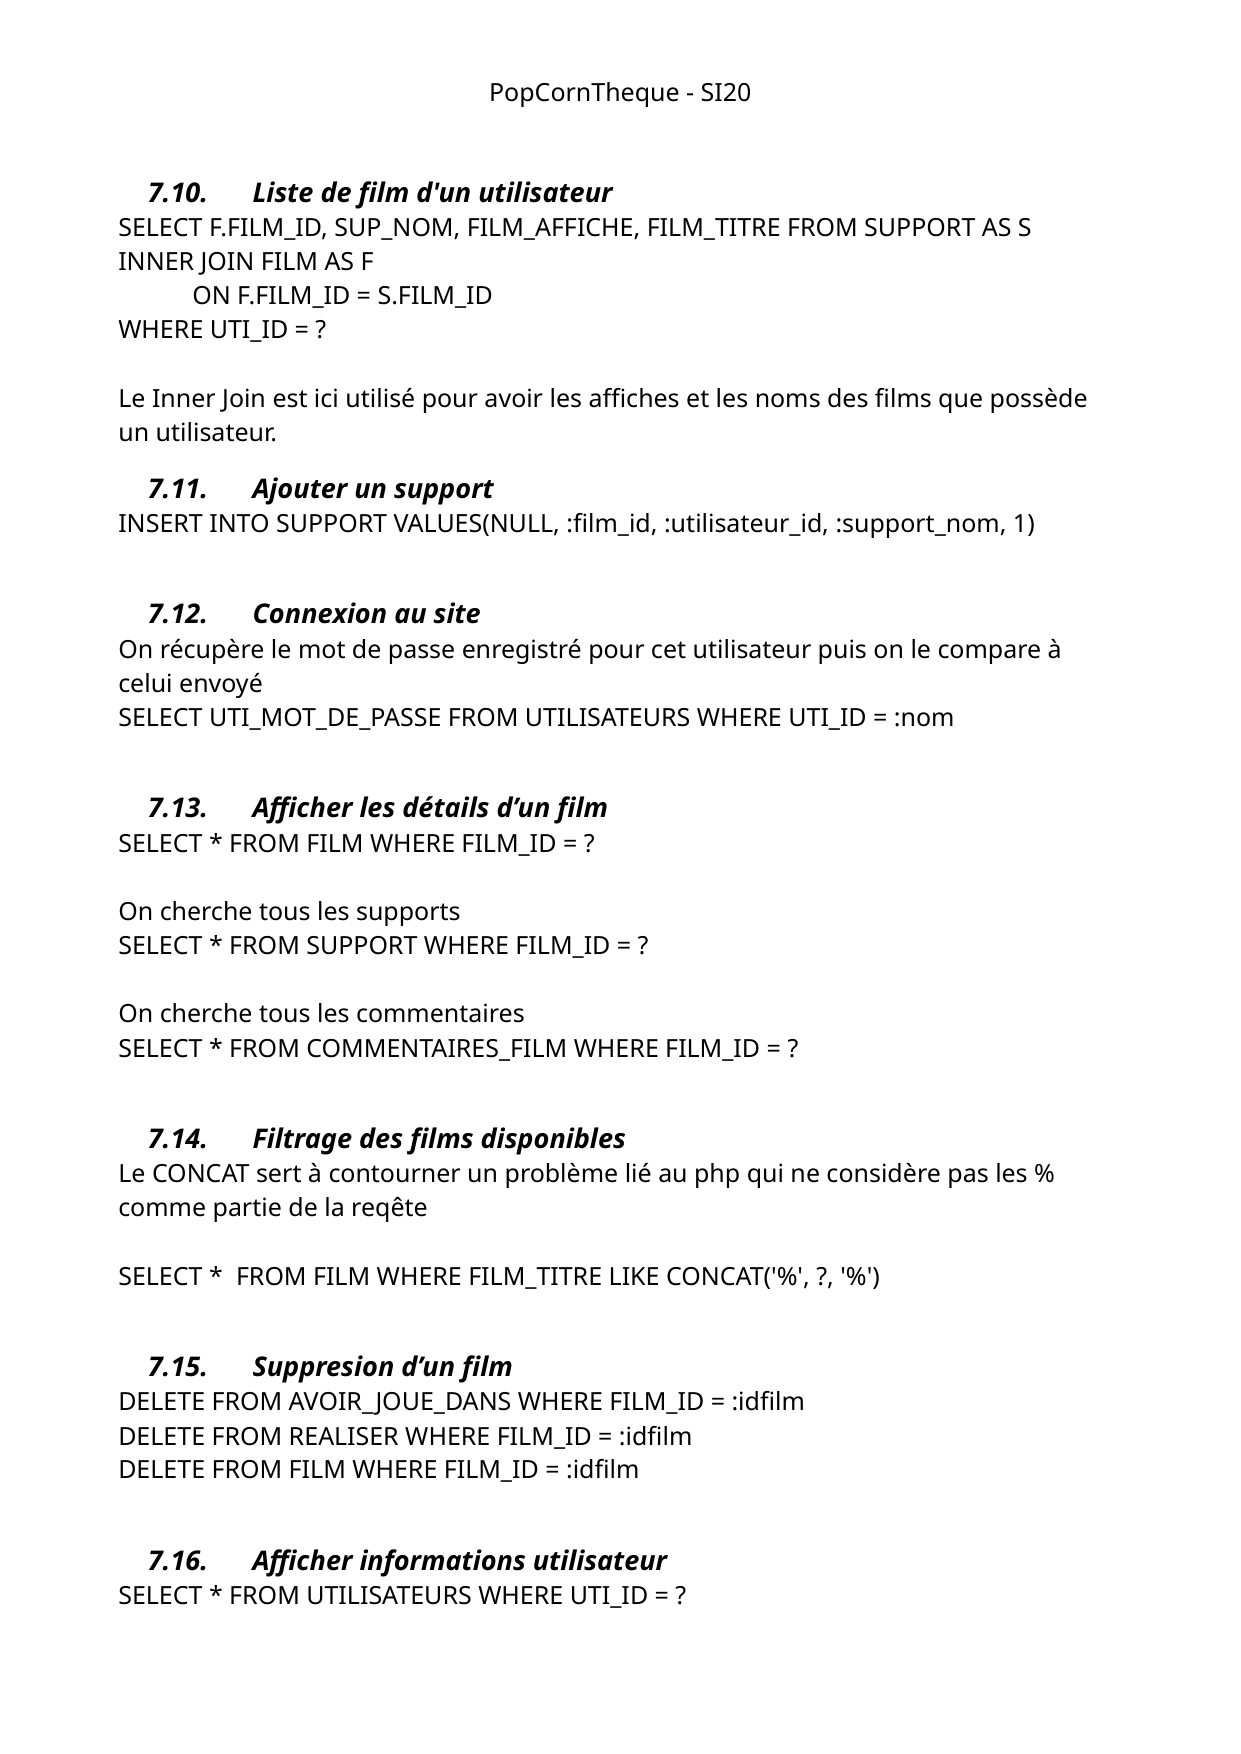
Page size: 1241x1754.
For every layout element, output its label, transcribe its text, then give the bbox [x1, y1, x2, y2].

subtitle Filtrage des films disponibles [148, 1119, 1122, 1156]
subtitle Liste de film d'un utilisateur [148, 173, 1122, 210]
text SELECT * FROM SUPPORT WHERE FILM_ID = ? [118, 928, 1122, 962]
text DELETE FROM REALISER WHERE FILM_ID = :idfilm [118, 1418, 1122, 1452]
text On récupère le mot de passe enregistré pour cet utilisateur puis on le compare à celui envoyé [118, 632, 1122, 700]
subtitle Ajouter un support [148, 469, 1122, 506]
text INNER JOIN FILM AS F [118, 244, 1122, 278]
subtitle Connexion au site [148, 595, 1122, 632]
text SELECT F.FILM_ID, SUP_NOM, FILM_AFFICHE, FILM_TITRE FROM SUPPORT AS S [118, 210, 1122, 244]
text ON F.FILM_ID = S.FILM_ID [118, 278, 1122, 312]
text INSERT INTO SUPPORT VALUES(NULL, :film_id, :utilisateur_id, :support_nom, 1) [118, 506, 1122, 540]
text SELECT * FROM FILM WHERE FILM_ID = ? [118, 826, 1122, 860]
text On cherche tous les supports [118, 894, 1122, 928]
subtitle Afficher informations utilisateur [148, 1541, 1122, 1578]
text DELETE FROM AVOIR_JOUE_DANS WHERE FILM_ID = :idfilm [118, 1384, 1122, 1418]
text Le CONCAT sert à contourner un problème lié au php qui ne considère pas les % comme partie de la reqête [118, 1156, 1122, 1224]
text SELECT * FROM COMMENTAIRES_FILM WHERE FILM_ID = ? [118, 1030, 1122, 1064]
text DELETE FROM FILM WHERE FILM_ID = :idfilm [118, 1452, 1122, 1486]
subtitle Suppresion d’un film [148, 1347, 1122, 1384]
text On cherche tous les commentaires [118, 996, 1122, 1030]
text SELECT * FROM FILM WHERE FILM_TITRE LIKE CONCAT('%', ?, '%') [118, 1258, 1122, 1292]
text SELECT UTI_MOT_DE_PASSE FROM UTILISATEURS WHERE UTI_ID = :nom [118, 700, 1122, 734]
subtitle Afficher les détails d’un film [148, 789, 1122, 826]
text Le Inner Join est ici utilisé pour avoir les affiches et les noms des films que possède un utilisateur. [118, 380, 1122, 448]
text SELECT * FROM UTILISATEURS WHERE UTI_ID = ? [118, 1578, 1122, 1612]
text WHERE UTI_ID = ? [118, 312, 1122, 346]
